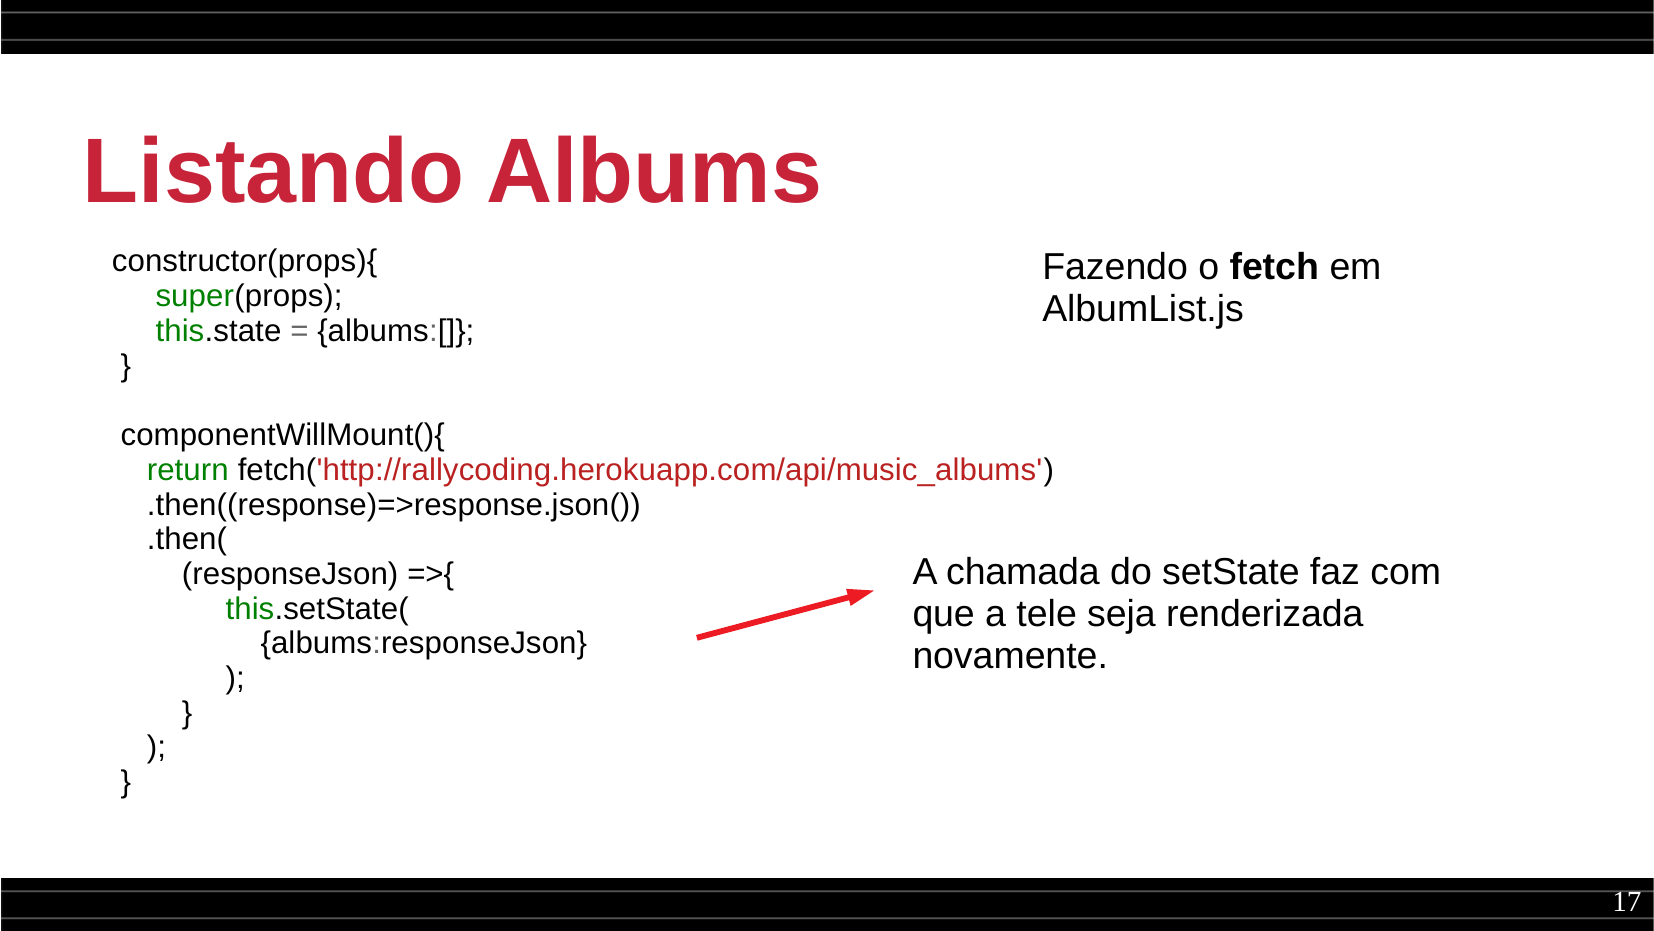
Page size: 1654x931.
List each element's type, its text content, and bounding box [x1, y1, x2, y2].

text_box constructor(props){ super(props); this.state = {albums:[]}; } componentWillMount(){ return fetch('http://rallycoding.herokuapp.com/api/music_albums') .then((response)=>response.json()) .then( (responseJson) =>{ this.setState( {albums:responseJson} ); } ); } [70, 236, 1170, 842]
text_box Fazendo o fetch em AlbumList.js [1027, 238, 1430, 338]
text_box A chamada do setState faz com que a tele seja renderizada novamente. [897, 543, 1465, 685]
picture [1, 878, 1654, 931]
picture [1, 0, 1654, 54]
title Listando Albums [82, 92, 1571, 249]
